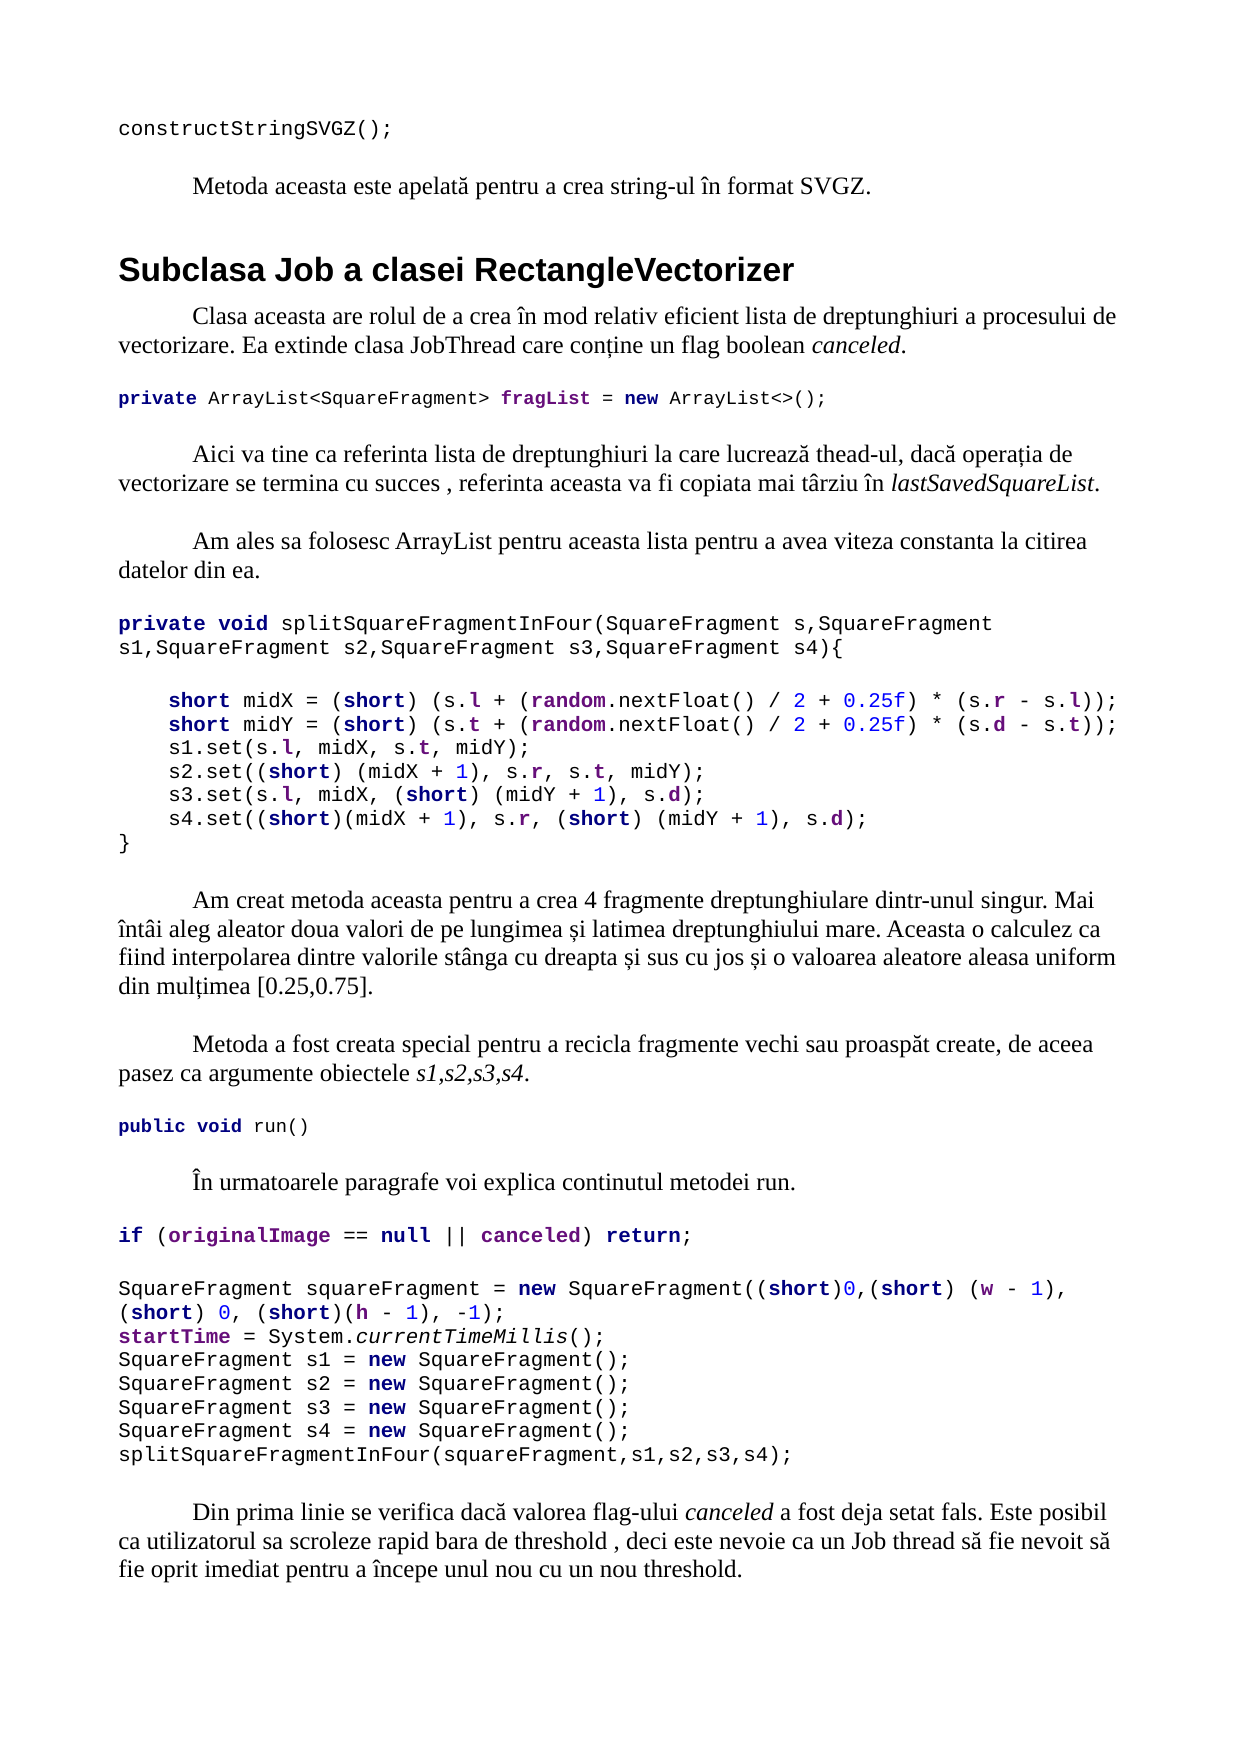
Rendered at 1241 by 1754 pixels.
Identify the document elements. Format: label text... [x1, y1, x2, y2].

text SquareFragment s2 = new SquareFragment(); [118, 1373, 1122, 1397]
text s2.set((short) (midX + 1), s.r, s.t, midY); [118, 761, 1122, 784]
text constructStringSVGZ(); [118, 118, 1122, 142]
text if (originalImage == null || canceled) return; [118, 1225, 1122, 1249]
text SquareFragment squareFragment = new SquareFragment((short)0,(short) (w - 1),(short) 0, (short)(h - 1), -1); [118, 1278, 1122, 1326]
text Aici va tine ca referinta lista de dreptunghiuri la care lucrează thead-ul, dacă operația de vectorizare se termina cu succes , referinta aceasta va fi copiata mai târziu în lastSavedSquareList. [118, 439, 1122, 497]
text short midX = (short) (s.l + (random.nextFloat() / 2 + 0.25f) * (s.r - s.l)); [118, 690, 1122, 713]
text private void splitSquareFragmentInFour(SquareFragment s,SquareFragment s1,SquareFragment s2,SquareFragment s3,SquareFragment s4){ [118, 613, 1122, 660]
text SquareFragment s3 = new SquareFragment(); [118, 1397, 1122, 1420]
text Metoda aceasta este apelată pentru a crea string-ul în format SVGZ. [118, 171, 1122, 200]
text } [118, 832, 1122, 855]
text SquareFragment s1 = new SquareFragment(); [118, 1349, 1122, 1373]
text s1.set(s.l, midX, s.t, midY); [118, 737, 1122, 761]
text Metoda a fost creata special pentru a recicla fragmente vechi sau proaspăt create, de aceea pasez ca argumente obiectele s1,s2,s3,s4. [118, 1029, 1122, 1087]
text Am creat metoda aceasta pentru a crea 4 fragmente dreptunghiulare dintr-unul singur. Mai întâi aleg aleator doua valori de pe lungimea și latimea dreptunghiului mare. Aceasta o calculez ca fiind interpolarea dintre valorile stânga cu dreapta și sus cu jos și o valoarea aleatore aleasa uniform din mulțimea [0.25,0.75]. [118, 885, 1122, 1000]
text public void run() [118, 1116, 1122, 1138]
text s3.set(s.l, midX, (short) (midY + 1), s.d); [118, 784, 1122, 808]
text Am ales sa folosesc ArrayList pentru aceasta lista pentru a avea viteza constanta la citirea datelor din ea. [118, 526, 1122, 584]
text Clasa aceasta are rolul de a crea în mod relativ eficient lista de dreptunghiuri a procesului de vectorizare. Ea extinde clasa JobThread care conține un flag boolean canceled. [118, 301, 1122, 359]
text splitSquareFragmentInFour(squareFragment,s1,s2,s3,s4); [118, 1444, 1122, 1468]
text short midY = (short) (s.t + (random.nextFloat() / 2 + 0.25f) * (s.d - s.t)); [118, 713, 1122, 737]
text startTime = System.currentTimeMillis(); [118, 1326, 1122, 1349]
text s4.set((short)(midX + 1), s.r, (short) (midY + 1), s.d); [118, 808, 1122, 832]
text private ArrayList<SquareFragment> fragList = new ArrayList<>(); [118, 388, 1122, 410]
text În urmatoarele paragrafe voi explica continutul metodei run. [118, 1167, 1122, 1196]
subtitle Subclasa Job a clasei RectangleVectorizer [118, 250, 1122, 289]
text Din prima linie se verifica dacă valorea flag-ului canceled a fost deja setat fals. Este posibil ca utilizatorul sa scroleze rapid bara de threshold , deci este nevoie ca un Job thread să fie nevoit să fie oprit imediat pentru a începe unul nou cu un nou threshold. [118, 1497, 1122, 1583]
text SquareFragment s4 = new SquareFragment(); [118, 1420, 1122, 1444]
